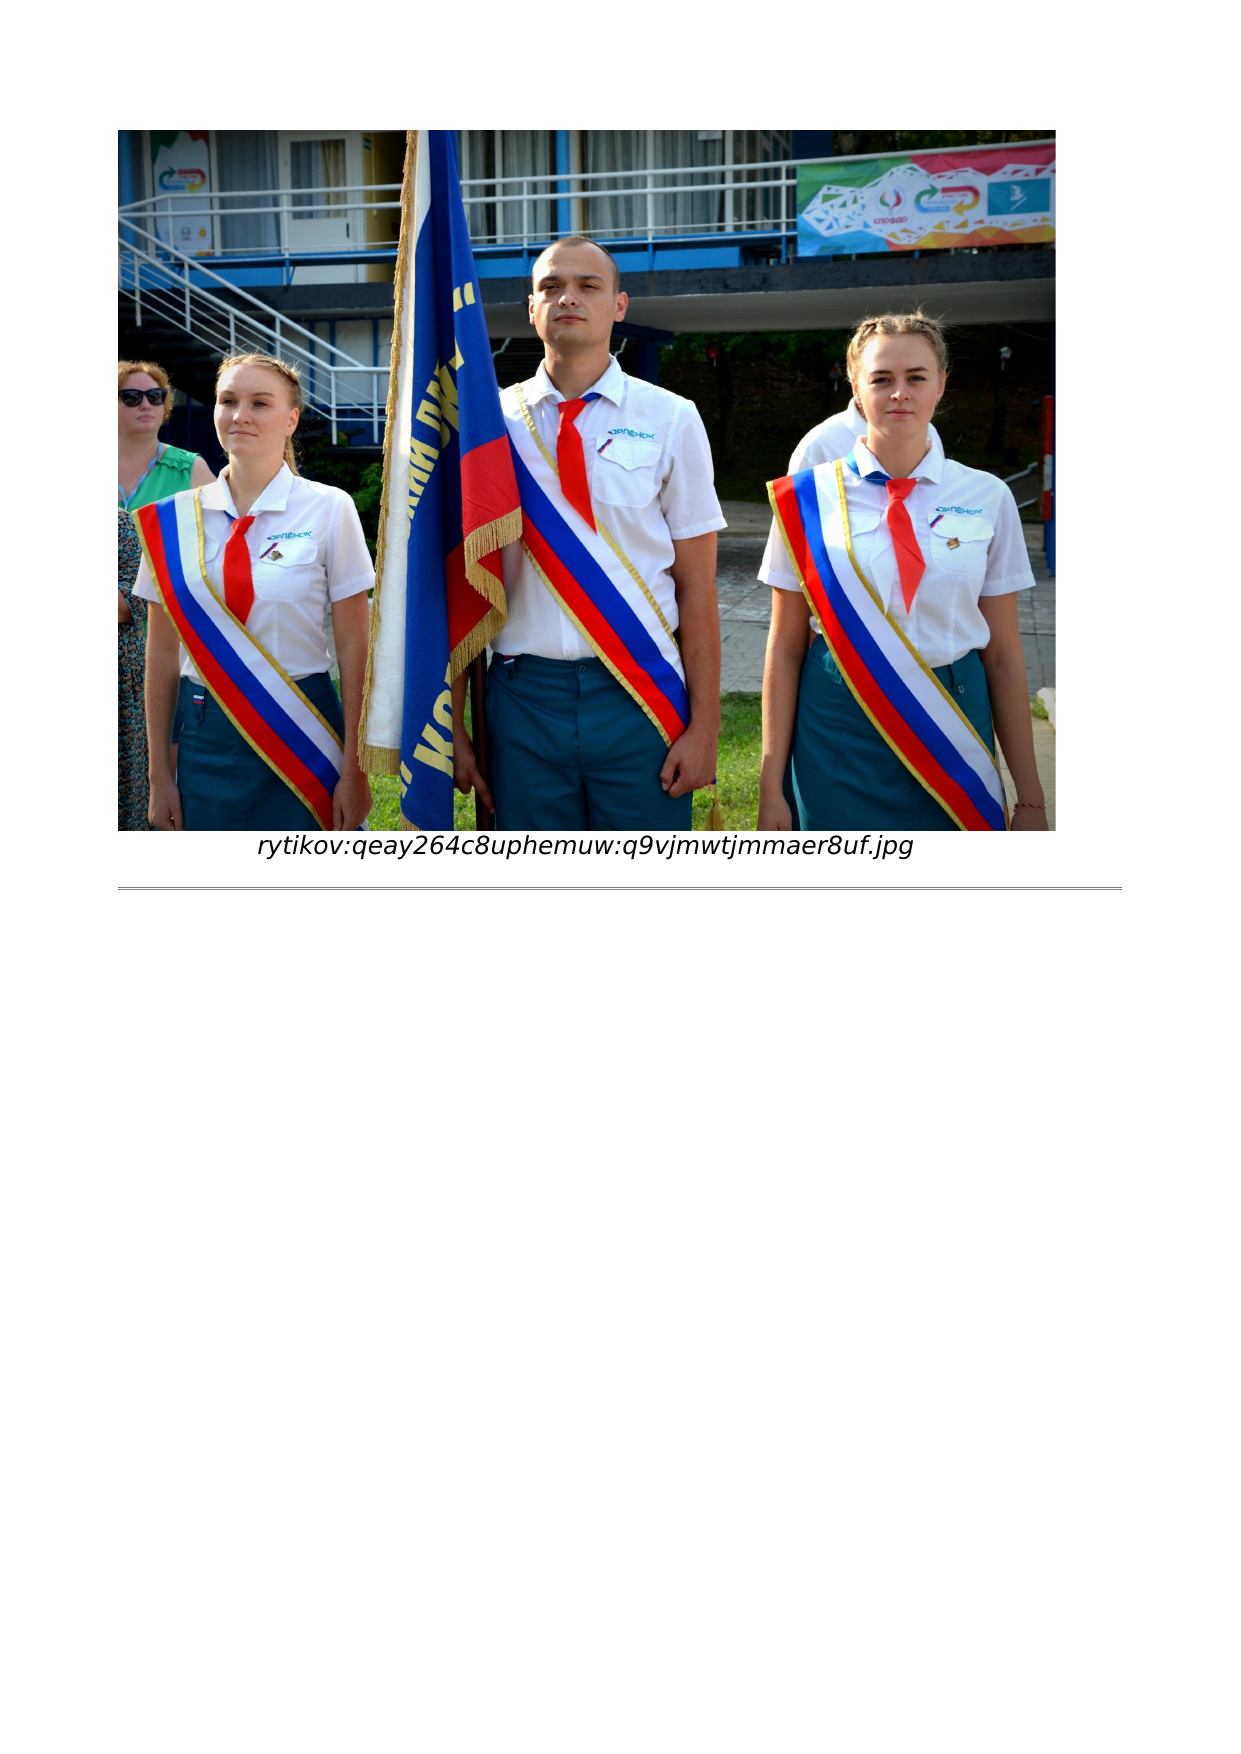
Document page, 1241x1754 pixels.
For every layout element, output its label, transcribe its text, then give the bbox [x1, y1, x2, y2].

text rytikov:qeay264c8uphemuw:q9vjmwtjmmaer8uf.jpg [118, 831, 1056, 860]
picture [118, 130, 1056, 831]
picture [811, 803, 831, 831]
picture [817, 787, 823, 795]
picture [833, 810, 844, 826]
